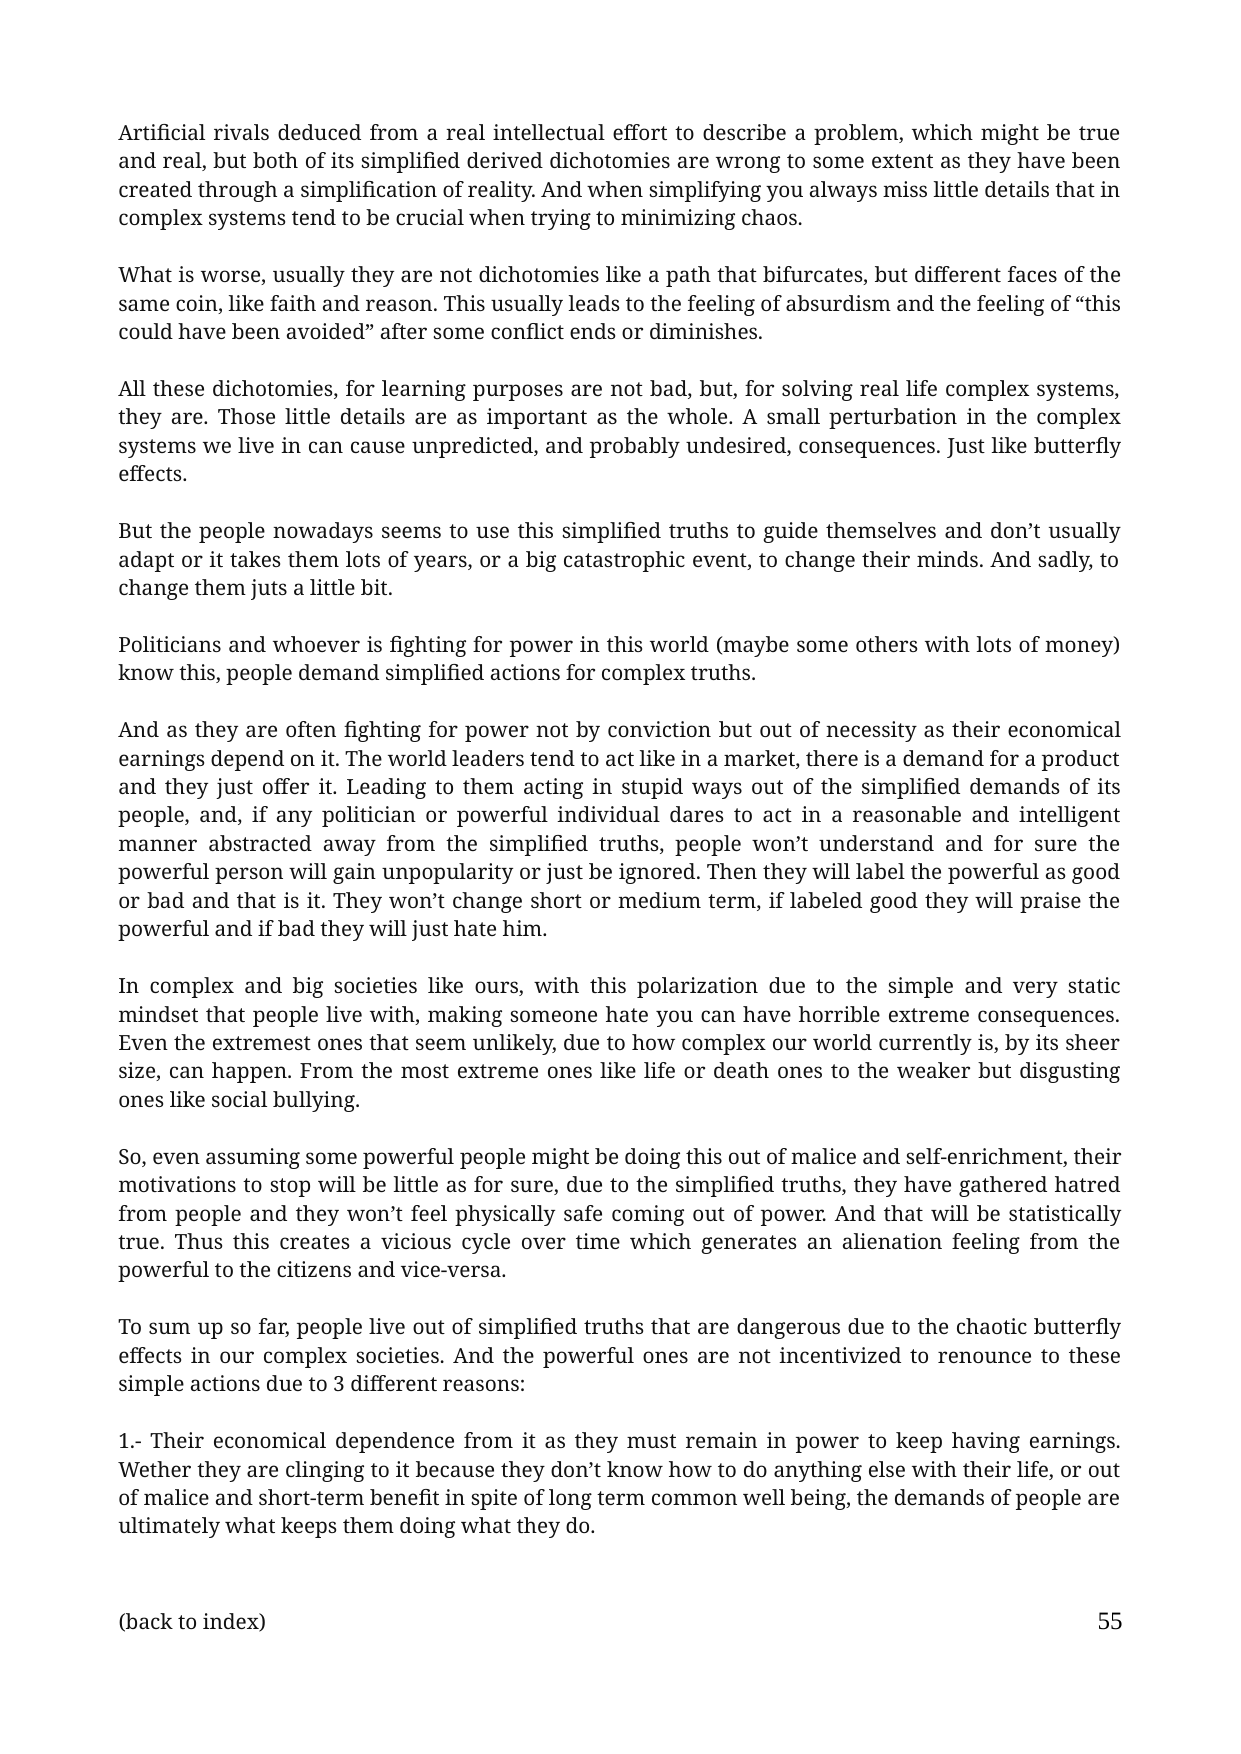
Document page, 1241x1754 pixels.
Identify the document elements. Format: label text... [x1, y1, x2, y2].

text And as they are often fighting for power not by conviction but out of necessity as their economical earnings depend on it. The world leaders tend to act like in a market, there is a demand for a product and they just offer it. Leading to them acting in stupid ways out of the simplified demands of its people, and, if any politician or powerful individual dares to act in a reasonable and intelligent manner abstracted away from the simplified truths, people won’t understand and for sure the powerful person will gain unpopularity or just be ignored. Then they will label the powerful as good or bad and that is it. They won’t change short or medium term, if labeled good they will praise the powerful and if bad they will just hate him. [118, 715, 1122, 943]
text So, even assuming some powerful people might be doing this out of malice and self-enrichment, their motivations to stop will be little as for sure, due to the simplified truths, they have gathered hatred from people and they won’t feel physically safe coming out of power. And that will be statistically true. Thus this creates a vicious cycle over time which generates an alienation feeling from the powerful to the citizens and vice-versa. [118, 1142, 1122, 1284]
text 1.- Their economical dependence from it as they must remain in power to keep having earnings. Wether they are clinging to it because they don’t know how to do anything else with their life, or out of malice and short-term benefit in spite of long term common well being, the demands of people are ultimately what keeps them doing what they do. [118, 1426, 1122, 1540]
text But the people nowadays seems to use this simplified truths to guide themselves and don’t usually adapt or it takes them lots of years, or a big catastrophic event, to change their minds. And sadly, to change them juts a little bit. [118, 516, 1122, 602]
text Artificial rivals deduced from a real intellectual effort to describe a problem, which might be true and real, but both of its simplified derived dichotomies are wrong to some extent as they have been created through a simplification of reality. And when simplifying you always miss little details that in complex systems tend to be crucial when trying to minimizing chaos. [118, 118, 1122, 232]
text In complex and big societies like ours, with this polarization due to the simple and very static mindset that people live with, making someone hate you can have horrible extreme consequences. Even the extremest ones that seem unlikely, due to how complex our world currently is, by its sheer size, can happen. From the most extreme ones like life or death ones to the weaker but disgusting ones like social bullying. [118, 971, 1122, 1113]
text Politicians and whoever is fighting for power in this world (maybe some others with lots of money) know this, people demand simplified actions for complex truths. [118, 630, 1122, 687]
text All these dichotomies, for learning purposes are not bad, but, for solving real life complex systems, they are. Those little details are as important as the whole. A small perturbation in the complex systems we live in can cause unpredicted, and probably undesired, consequences. Just like butterfly effects. [118, 374, 1122, 488]
text To sum up so far, people live out of simplified truths that are dangerous due to the chaotic butterfly effects in our complex societies. And the powerful ones are not incentivized to renounce to these simple actions due to 3 different reasons: [118, 1312, 1122, 1398]
text What is worse, usually they are not dichotomies like a path that bifurcates, but different faces of the same coin, like faith and reason. This usually leads to the feeling of absurdism and the feeling of “this could have been avoided” after some conflict ends or diminishes. [118, 260, 1122, 346]
